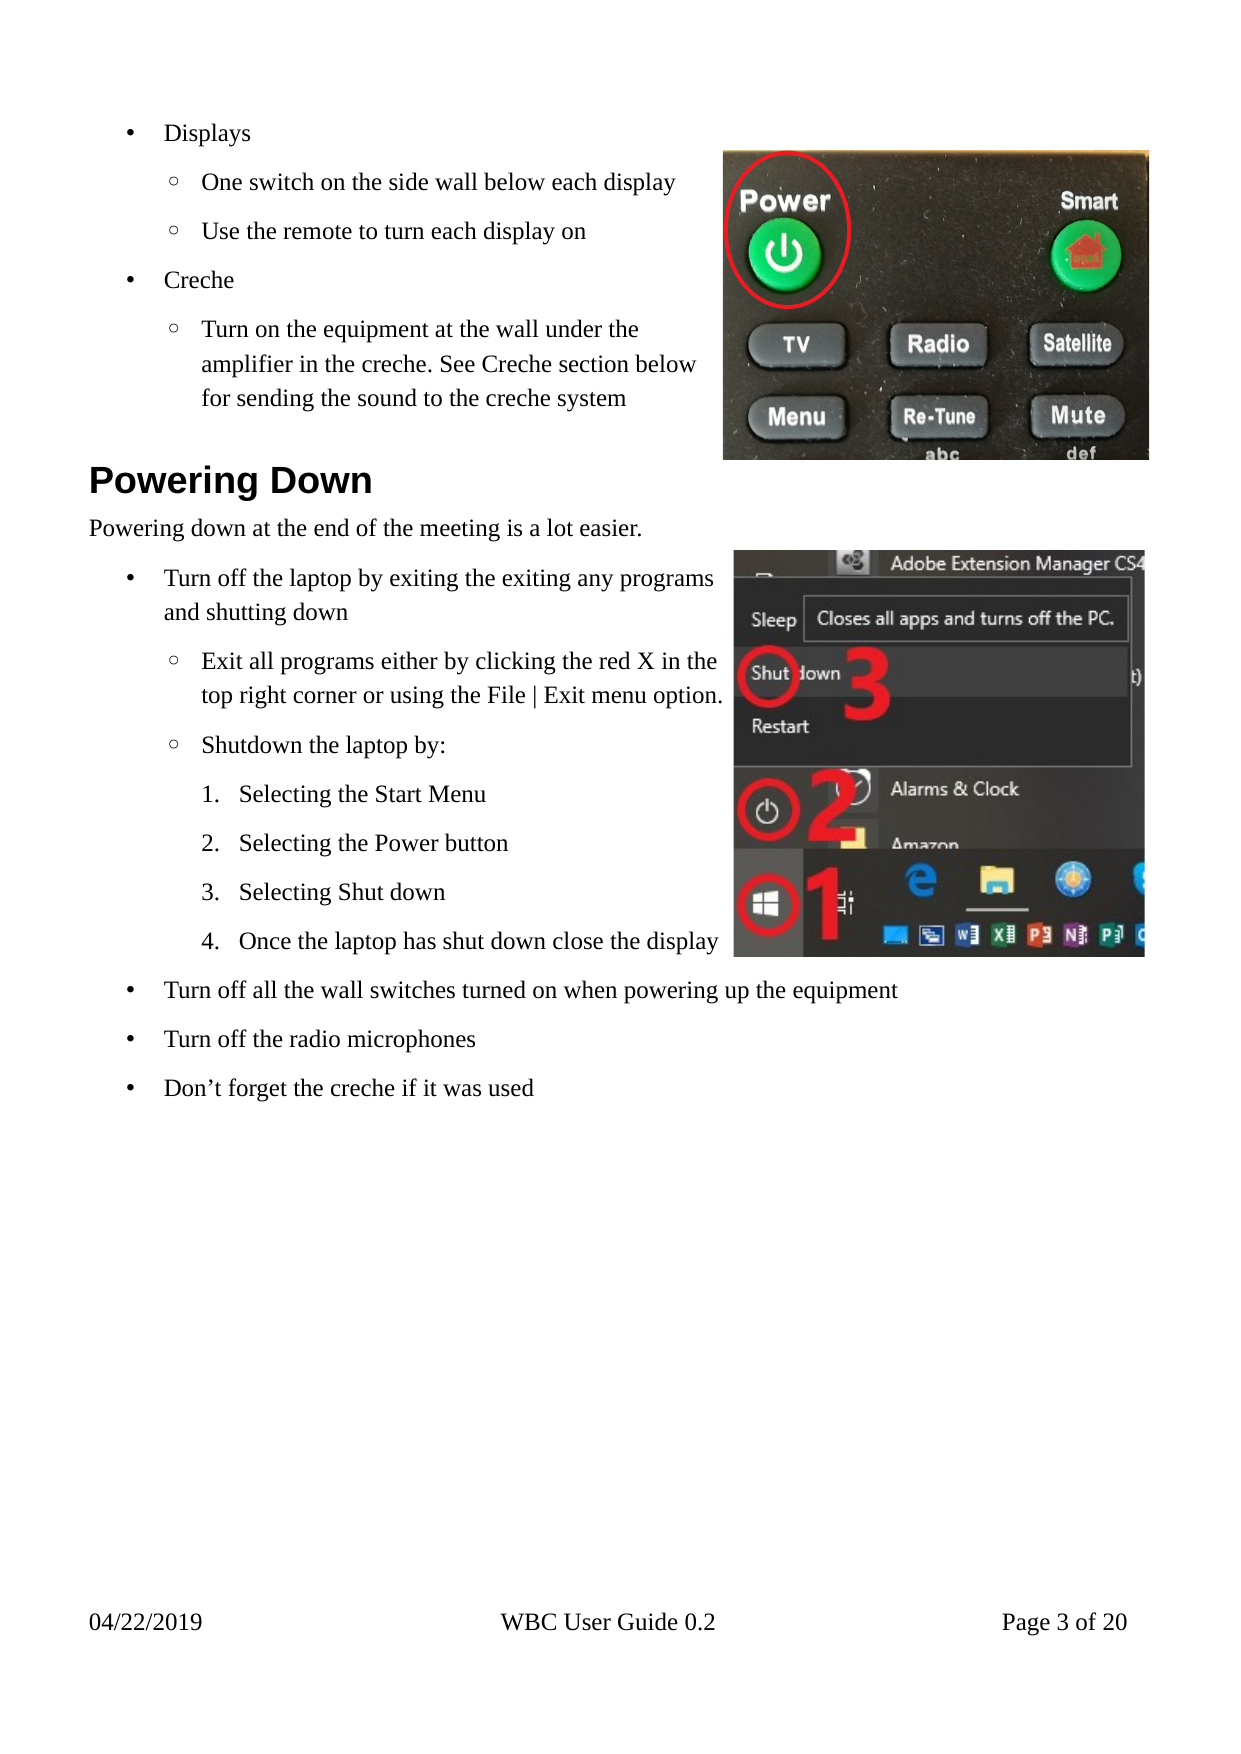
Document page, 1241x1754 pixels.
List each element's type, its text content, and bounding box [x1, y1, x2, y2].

list Creche [126, 265, 1152, 294]
list Turn on the equipment at the wall under the amplifier in the creche. See Creche section below for sending the sound to the creche system [163, 314, 1152, 412]
list Selecting the Power button [201, 828, 733, 857]
list Once the laptop has shut down close the display [201, 926, 733, 955]
subtitle Powering Down [88, 457, 1152, 501]
list Use the remote to turn each display on [163, 216, 1152, 245]
picture [722, 150, 1150, 168]
list Selecting the Start Menu [201, 779, 733, 807]
text Powering down at the end of the meeting is a lot easier. [88, 513, 1152, 542]
list Turn off the laptop by exiting the exiting any programs and shutting down [126, 563, 733, 626]
list Selecting Shut down [201, 877, 733, 906]
list Turn off the radio microphones [126, 1024, 1152, 1053]
list One switch on the side wall below each display [163, 167, 1152, 196]
picture [733, 550, 1145, 957]
list Shutdown the laptop by: [163, 730, 733, 758]
list Don’t forget the creche if it was used [126, 1073, 1152, 1102]
list Exit all programs either by clicking the red X in the top right corner or using the File | Exit menu option. [163, 646, 733, 709]
list Displays [126, 118, 1152, 147]
list Turn off all the wall switches turned on when powering up the equipment [126, 975, 1152, 1004]
